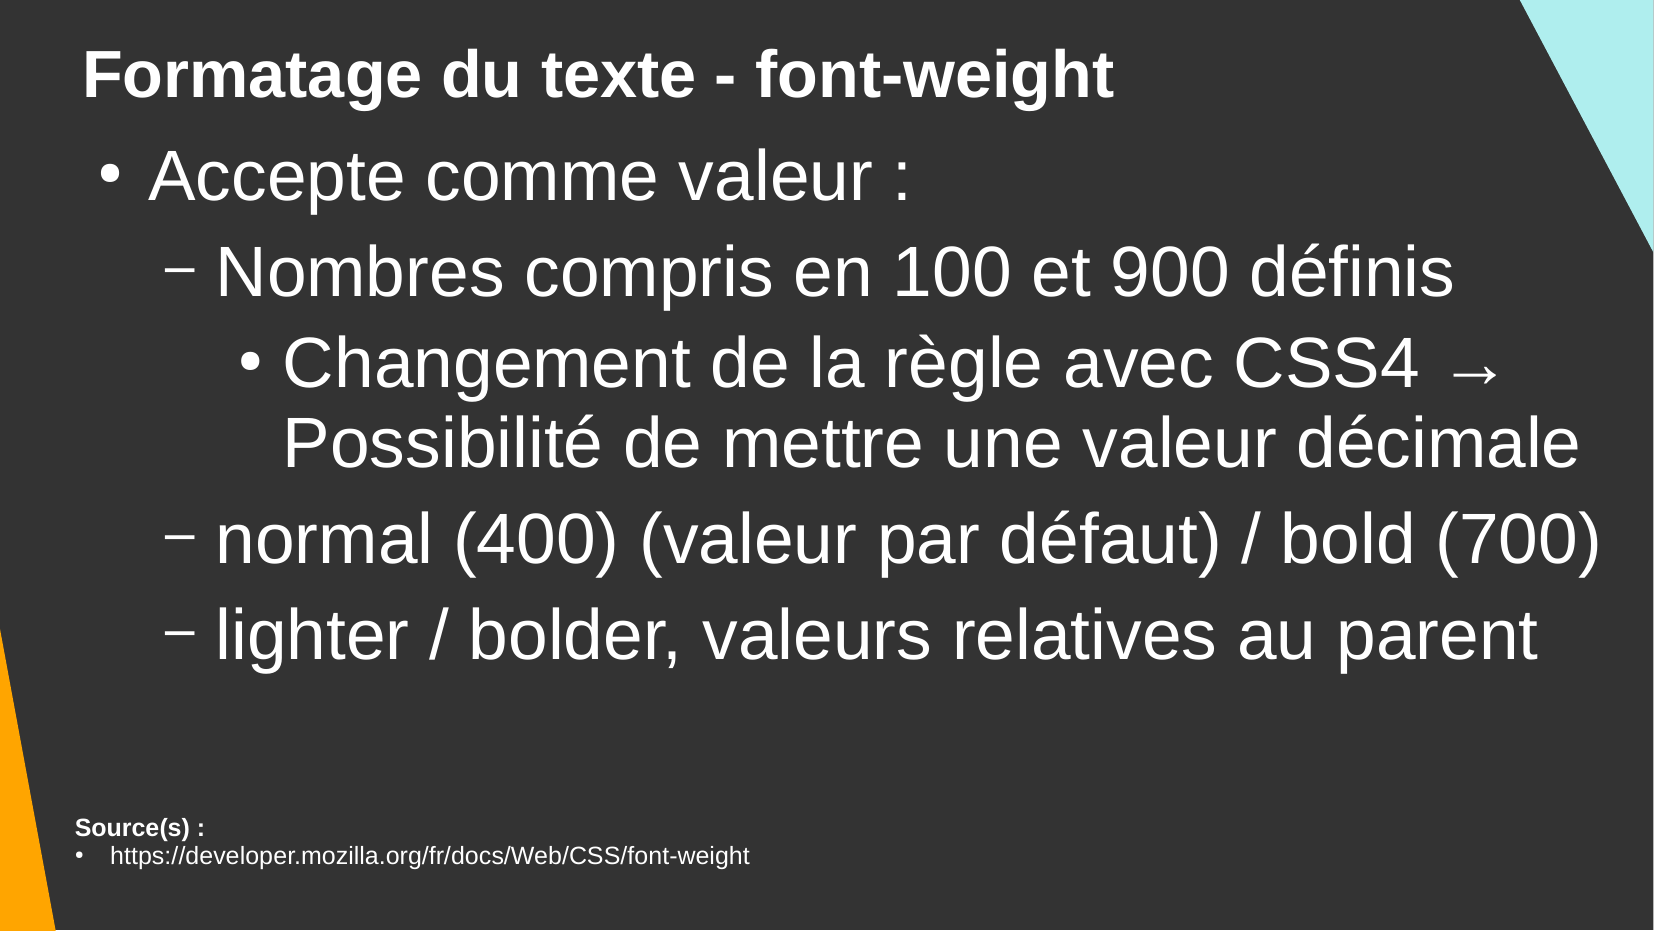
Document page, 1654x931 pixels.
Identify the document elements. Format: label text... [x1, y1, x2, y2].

text_box Source(s) : https://developer.mozilla.org/fr/docs/Web/CSS/font-weight [60, 806, 1546, 931]
title Formatage du texte - font-weight [82, 37, 1571, 114]
text_box [0, 628, 56, 931]
list Accepte comme valeur : Nombres compris en 100 et 900 définis Changement de la règle avec CSS4 → Possibilité de mettre une valeur décimale normal (400) (valeur par défaut) / bold (700) lighter / bolder, valeurs relatives au parent [80, 135, 1605, 691]
text_box [1519, 0, 1654, 254]
